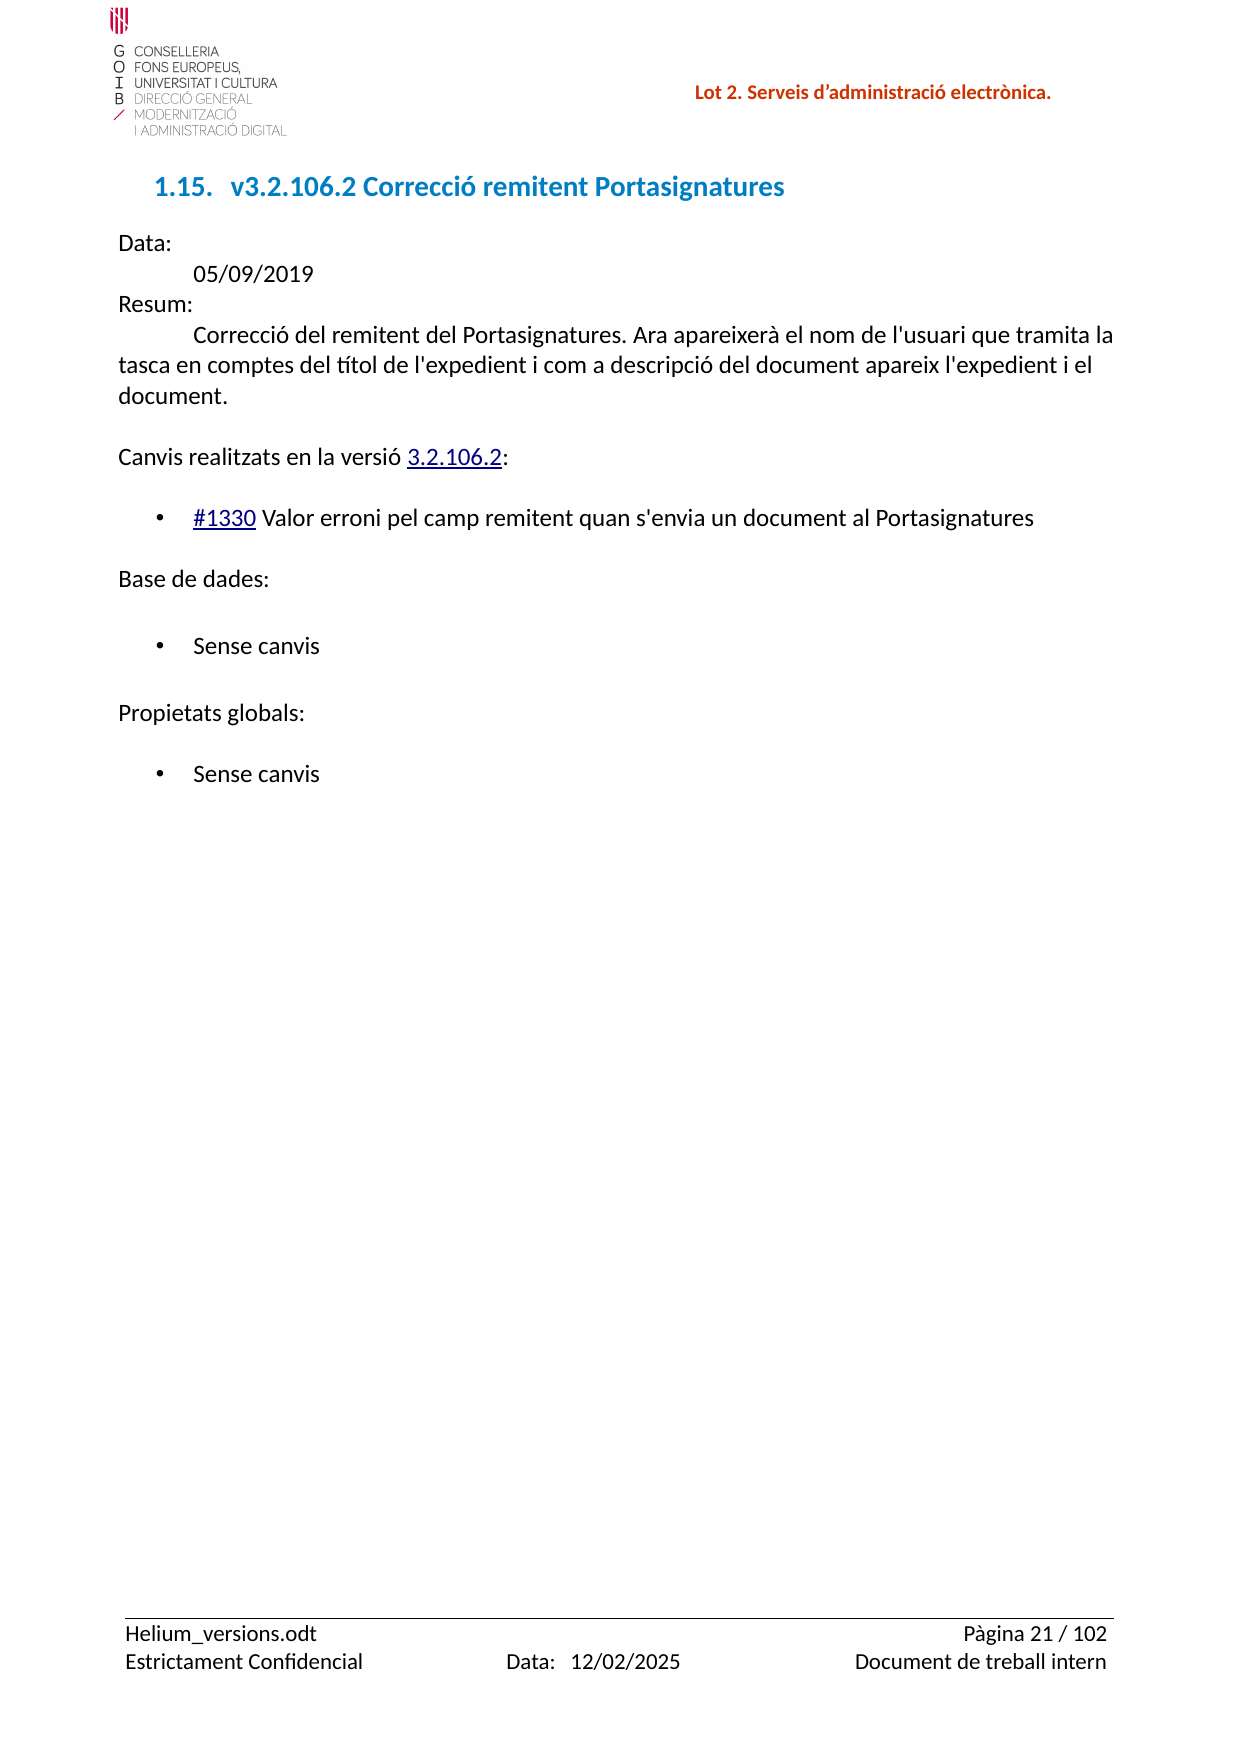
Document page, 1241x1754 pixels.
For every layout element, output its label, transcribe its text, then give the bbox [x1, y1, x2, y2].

list Sense canvis [156, 630, 1122, 661]
text Data: [118, 228, 1122, 258]
picture [100, 0, 297, 144]
text Resum: [118, 289, 1122, 319]
text Base de dades: [118, 563, 1122, 594]
text Propietats globals: [118, 697, 1122, 728]
text Correcció del remitent del Portasignatures. Ara apareixerà el nom de l'usuari que tramita la tasca en comptes del títol de l'expedient i com a descripció del document apareix l'expedient i el document. [118, 319, 1122, 411]
list Sense canvis [156, 758, 1122, 789]
text Canvis realitzats en la versió 3.2.106.2: [118, 441, 1122, 472]
list #1330 Valor erroni pel camp remitent quan s'envia un document al Portasignatures [156, 502, 1122, 533]
text 05/09/2019 [118, 258, 1122, 289]
subtitle v3.2.106.2 Correcció remitent Portasignatures [153, 168, 1122, 204]
